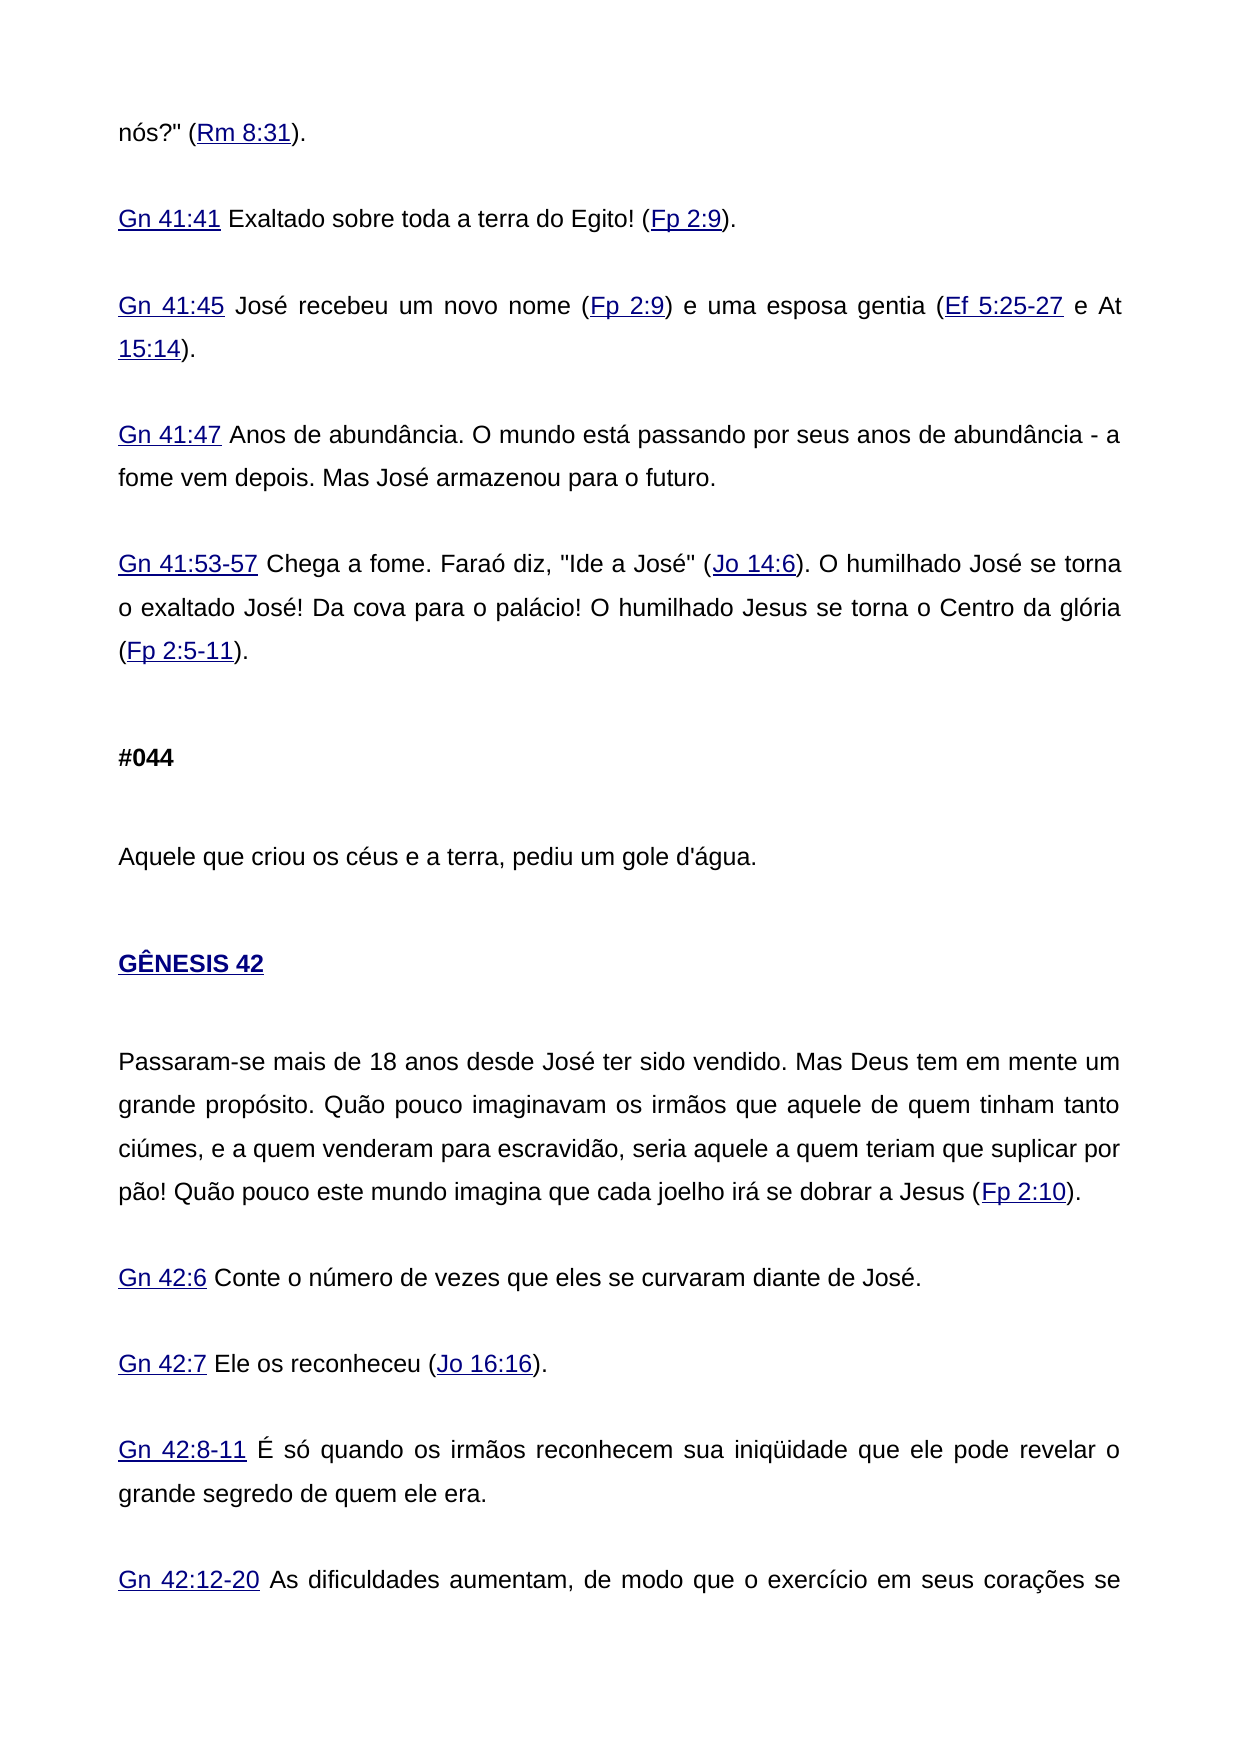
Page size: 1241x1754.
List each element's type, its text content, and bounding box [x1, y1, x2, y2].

text Gn 41:47 Anos de abundância. O mundo está passando por seus anos de abundância - a fome vem depois. Mas José armazenou para o futuro. [118, 420, 1122, 492]
subtitle #044 [118, 743, 1122, 771]
text nós?" (Rm 8:31). [118, 118, 1122, 147]
text Aquele que criou os céus e a terra, pediu um gole d'água. [118, 841, 1122, 870]
subtitle GÊNESIS 42 [118, 948, 1122, 977]
text Gn 42:7 Ele os reconheceu (Jo 16:16). [118, 1349, 1122, 1378]
text Gn 42:12-20 As dificuldades aumentam, de modo que o exercício em seus corações se [118, 1565, 1122, 1593]
text Passaram-se mais de 18 anos desde José ter sido vendido. Mas Deus tem em mente um grande propósito. Quão pouco imaginavam os irmãos que aquele de quem tinham tanto ciúmes, e a quem venderam para escravidão, seria aquele a quem teriam que suplicar por pão! Quão pouco este mundo imagina que cada joelho irá se dobrar a Jesus (Fp 2:10). [118, 1047, 1122, 1205]
text Gn 41:45 José recebeu um novo nome (Fp 2:9) e uma esposa gentia (Ef 5:25-27 e At 15:14). [118, 291, 1122, 362]
text Gn 41:53-57 Chega a fome. Faraó diz, "Ide a José" (Jo 14:6). O humilhado José se torna o exaltado José! Da cova para o palácio! O humilhado Jesus se torna o Centro da glória (Fp 2:5-11). [118, 549, 1122, 664]
text Gn 42:6 Conte o número de vezes que eles se curvaram diante de José. [118, 1263, 1122, 1292]
text Gn 41:41 Exaltado sobre toda a terra do Egito! (Fp 2:9). [118, 204, 1122, 233]
text Gn 42:8-11 É só quando os irmãos reconhecem sua iniqüidade que ele pode revelar o grande segredo de quem ele era. [118, 1435, 1122, 1507]
